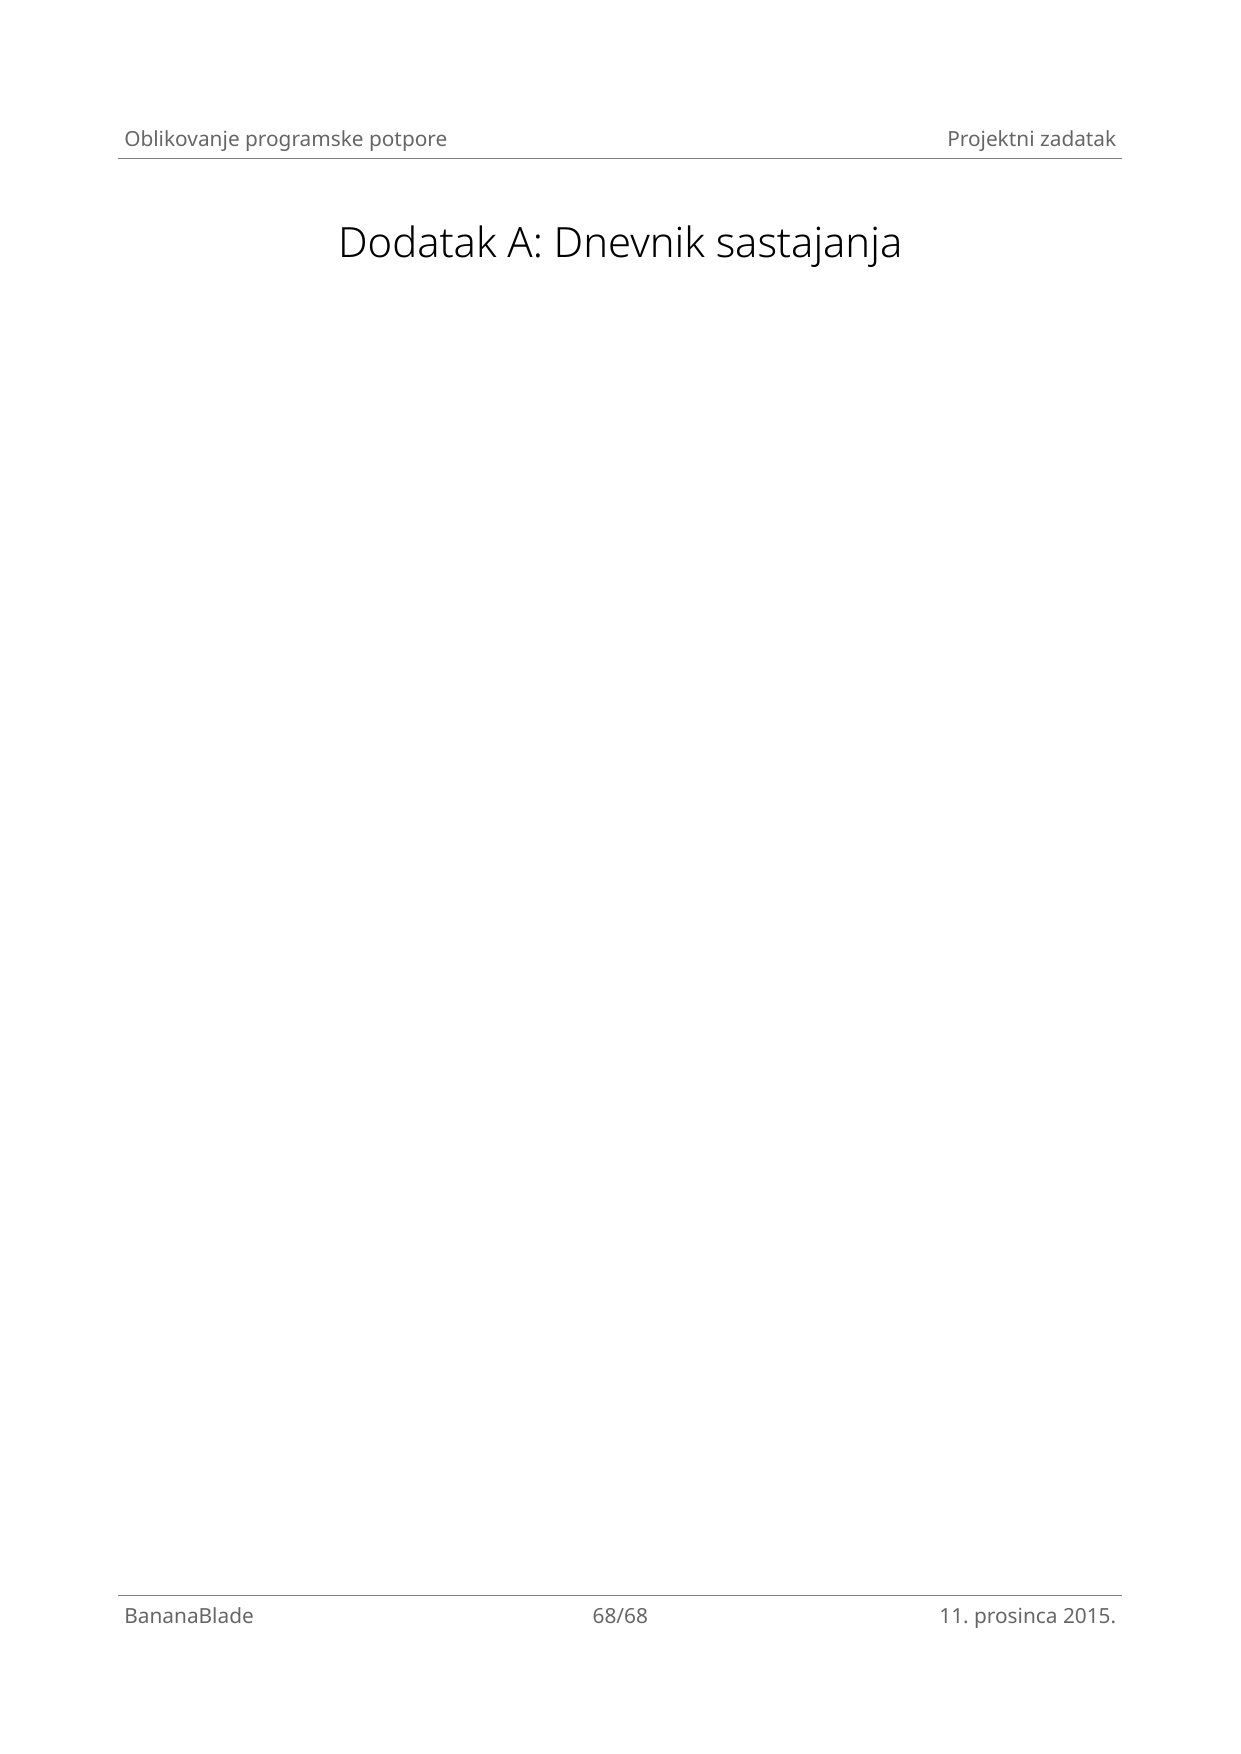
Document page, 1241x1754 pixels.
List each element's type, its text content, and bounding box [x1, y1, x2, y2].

subtitle Dodatak A: Dnevnik sastajanja [118, 213, 1122, 270]
